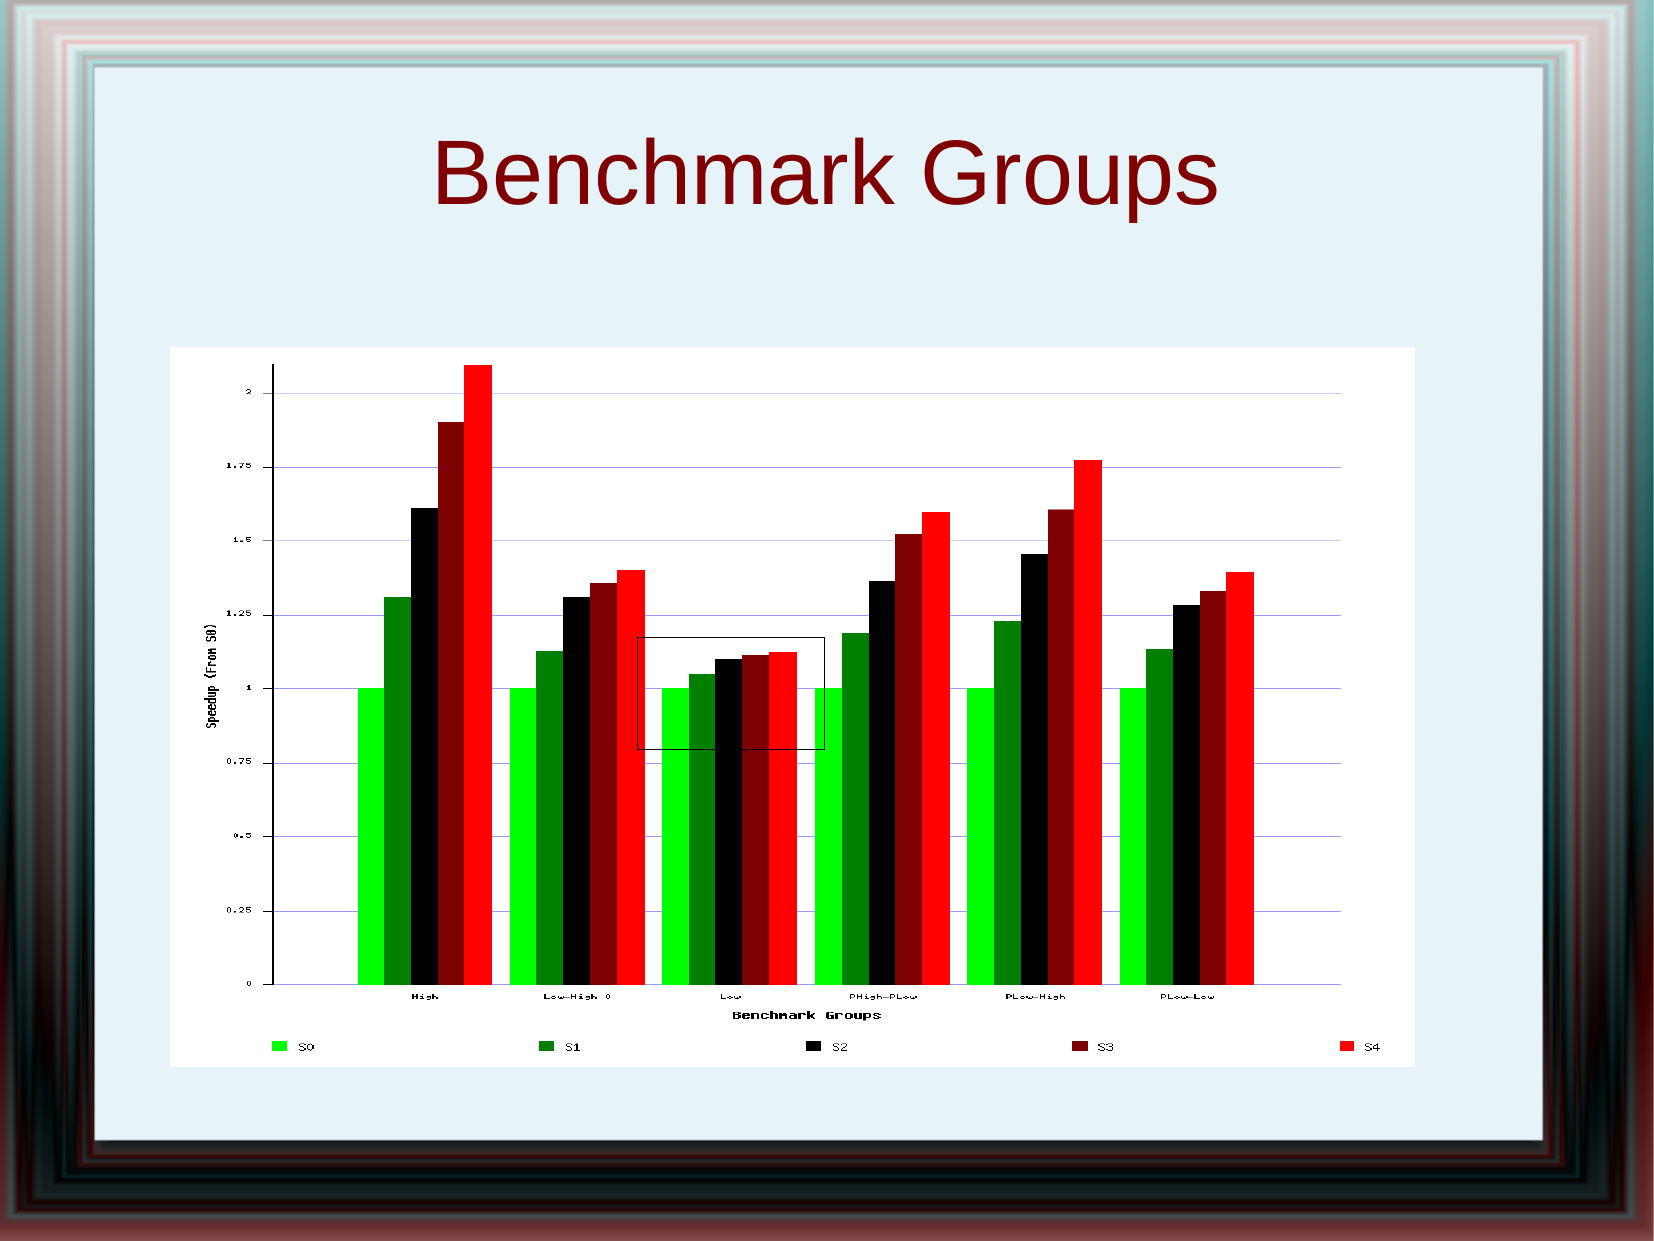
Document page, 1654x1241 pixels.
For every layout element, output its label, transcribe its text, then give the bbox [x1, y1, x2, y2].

picture [0, 0, 1654, 1241]
title Benchmark Groups [118, 95, 1536, 250]
